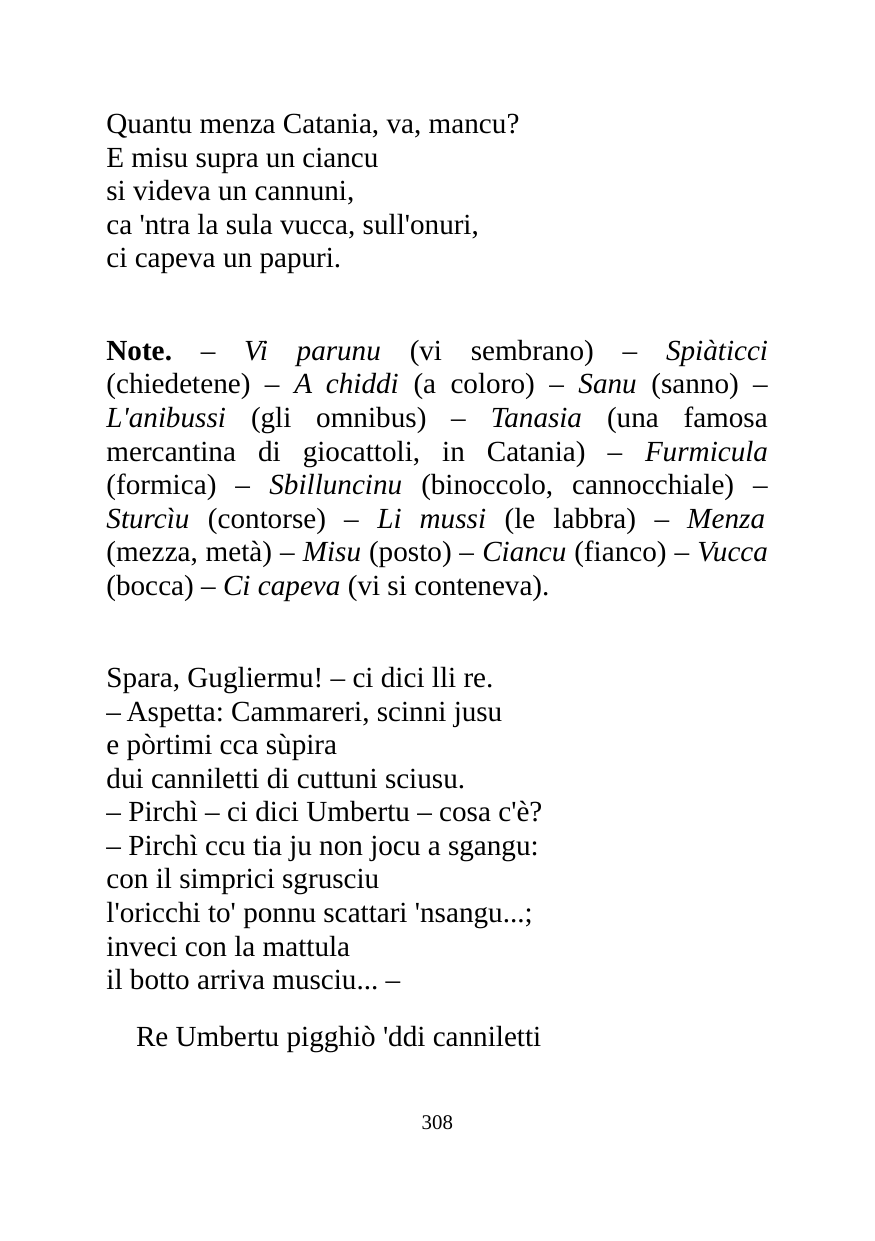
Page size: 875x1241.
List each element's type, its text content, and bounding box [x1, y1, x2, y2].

text Quantu menza Catania, va, mancu? [106, 106, 768, 140]
text – Pirchì – ci dici Umbertu – cosa c'è? [106, 794, 768, 828]
text – Pirchì ccu tia ju non jocu a sgangu: [106, 828, 768, 862]
text e pòrtimi cca sùpira [106, 727, 768, 761]
text E misu supra un ciancu [106, 140, 768, 173]
text dui canniletti di cuttuni sciusu. [106, 761, 768, 794]
text Note. – Vi parunu (vi sembrano) – Spiàticci (chiedetene) – A chiddi (a coloro) – Sanu (sanno) – L'anibussi (gli omnibus) – Tanasia (una famosa mercantina di giocattoli, in Catania) – Furmicula (formica) – Sbilluncinu (binoccolo, cannocchiale) – Sturcìu (contorse) – Li mussi (le labbra) – Menza (mezza, metà) – Misu (posto) – Ciancu (fianco) – Vucca (bocca) – Ci capeva (vi si conteneva). [106, 333, 768, 601]
text Re Umbertu pigghiò 'ddi canniletti [136, 1019, 768, 1053]
text il botto arriva musciu... – [106, 962, 768, 996]
text inveci con la mattula [106, 929, 768, 962]
text ca 'ntra la sula vucca, sull'onuri, [106, 207, 768, 240]
text ci capeva un papuri. [106, 240, 768, 274]
text – Aspetta: Cammareri, scinni jusu [106, 694, 768, 727]
text si videva un cannuni, [106, 173, 768, 207]
text Spara, Gugliermu! – ci dici lli re. [106, 660, 768, 694]
text con il simprici sgrusciu [106, 862, 768, 895]
text l'oricchi to' ponnu scattari 'nsangu...; [106, 895, 768, 929]
